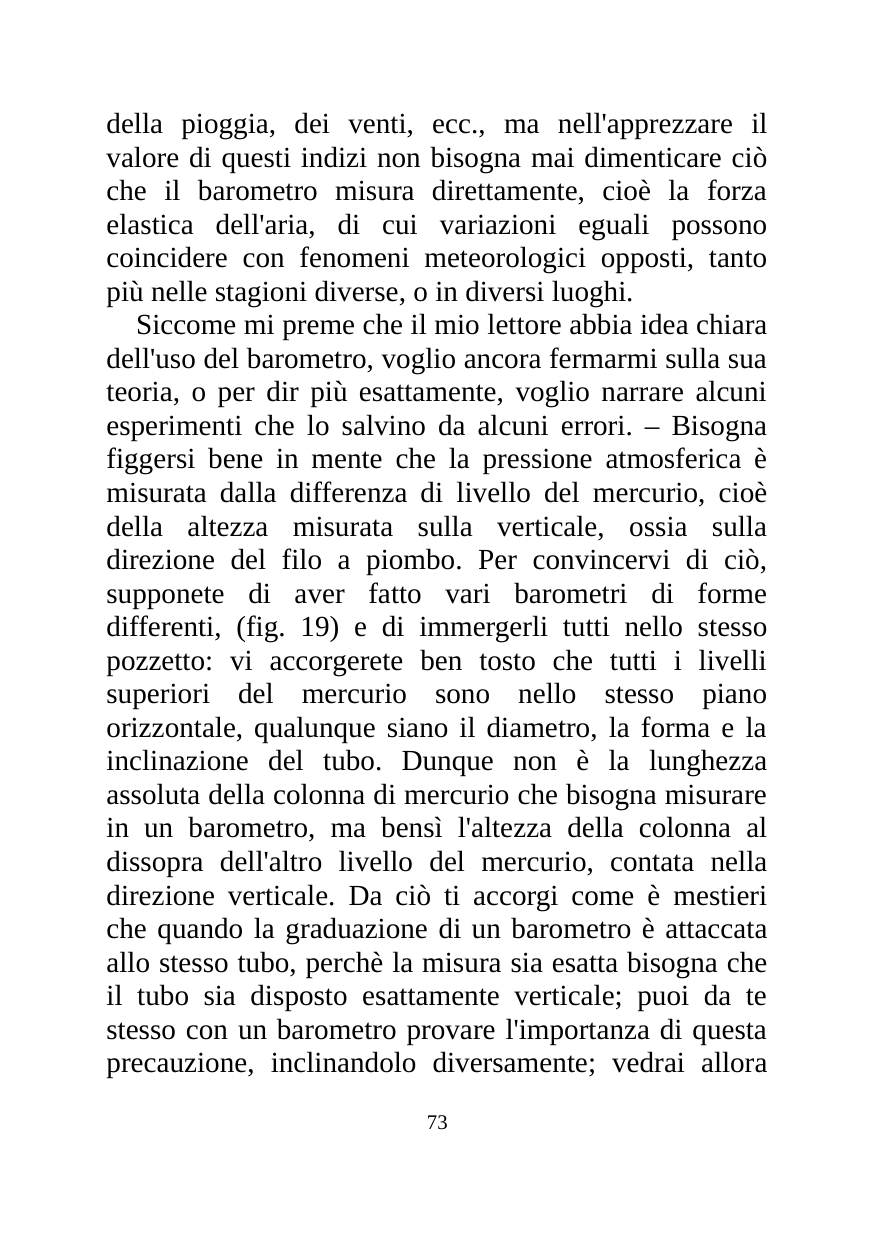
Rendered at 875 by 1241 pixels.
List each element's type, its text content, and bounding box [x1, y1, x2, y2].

text Siccome mi preme che il mio lettore abbia idea chiara dell'uso del barometro, voglio ancora fermarmi sulla sua teoria, o per dir più esattamente, voglio narrare alcuni esperimenti che lo salvino da alcuni errori. – Bisogna figgersi bene in mente che la pressione atmosferica è misurata dalla differenza di livello del mercurio, cioè della altezza misurata sulla verticale, ossia sulla direzione del filo a piombo. Per convincervi di ciò, supponete di aver fatto vari barometri di forme differenti, (fig. 19) e di immergerli tutti nello stesso pozzetto: vi accorgerete ben tosto che tutti i livelli superiori del mercurio sono nello stesso piano orizzontale, qualunque siano il diametro, la forma e la inclinazione del tubo. Dunque non è la lunghezza assoluta della colonna di mercurio che bisogna misurare in un barometro, ma bensì l'altezza della colonna al dissopra dell'altro livello del mercurio, contata nella direzione verticale. Da ciò ti accorgi come è mestieri che quando la graduazione di un barometro è attaccata allo stesso tubo, perchè la misura sia esatta bisogna che il tubo sia disposto esattamente verticale; puoi da te stesso con un barometro provare l'importanza di questa precauzione, inclinandolo diversamente; vedrai allora [106, 307, 768, 1079]
text della pioggia, dei venti, ecc., ma nell'apprezzare il valore di questi indizi non bisogna mai dimenticare ciò che il barometro misura direttamente, cioè la forza elastica dell'aria, di cui variazioni eguali possono coincidere con fenomeni meteorologici opposti, tanto più nelle stagioni diverse, o in diversi luoghi. [106, 106, 768, 307]
